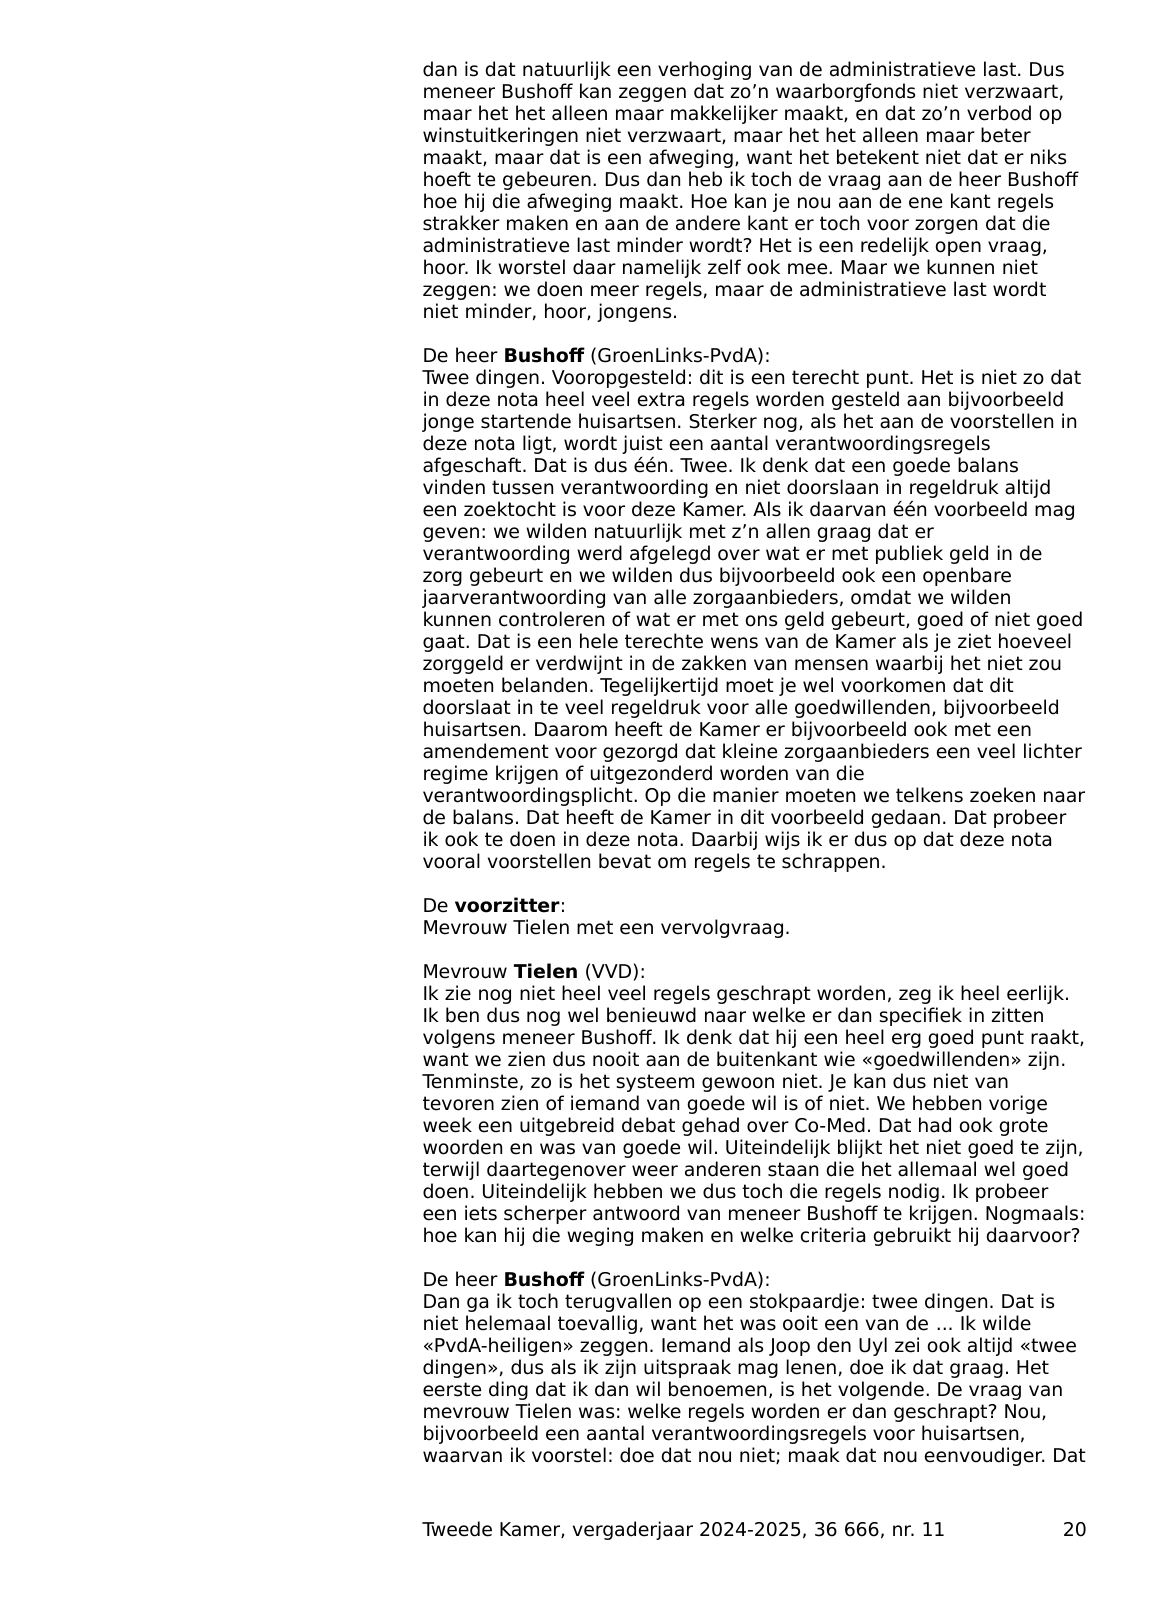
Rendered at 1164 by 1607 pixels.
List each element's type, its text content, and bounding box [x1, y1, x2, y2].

text Ik zie nog niet heel veel regels geschrapt worden, zeg ik heel eerlijk. Ik ben dus nog wel benieuwd naar welke er dan specifiek in zitten volgens meneer Bushoff. Ik denk dat hij een heel erg goed punt raakt, want we zien dus nooit aan de buitenkant wie «goedwillenden» zijn. Tenminste, zo is het systeem gewoon niet. Je kan dus niet van tevoren zien of iemand van goede wil is of niet. We hebben vorige week een uitgebreid debat gehad over Co-Med. Dat had ook grote woorden en was van goede wil. Uiteindelijk blijkt het niet goed te zijn, terwijl daartegenover weer anderen staan die het allemaal wel goed doen. Uiteindelijk hebben we dus toch die regels nodig. Ik probeer een iets scherper antwoord van meneer Bushoff te krijgen. Nogmaals: hoe kan hij die weging maken en welke criteria gebruikt hij daarvoor? [422, 983, 1087, 1247]
text Twee dingen. Vooropgesteld: dit is een terecht punt. Het is niet zo dat in deze nota heel veel extra regels worden gesteld aan bijvoorbeeld jonge startende huisartsen. Sterker nog, als het aan de voorstellen in deze nota ligt, wordt juist een aantal verantwoordingsregels afgeschaft. Dat is dus één. Twee. Ik denk dat een goede balans vinden tussen verantwoording en niet doorslaan in regeldruk altijd een zoektocht is voor deze Kamer. Als ik daarvan één voorbeeld mag geven: we wilden natuurlijk met z’n allen graag dat er verantwoording werd afgelegd over wat er met publiek geld in de zorg gebeurt en we wilden dus bijvoorbeeld ook een openbare jaarverantwoording van alle zorgaanbieders, omdat we wilden kunnen controleren of wat er met ons geld gebeurt, goed of niet goed gaat. Dat is een hele terechte wens van de Kamer als je ziet hoeveel zorggeld er verdwijnt in de zakken van mensen waarbij het niet zou moeten belanden. Tegelijkertijd moet je wel voorkomen dat dit doorslaat in te veel regeldruk voor alle goedwillenden, bijvoorbeeld huisartsen. Daarom heeft de Kamer er bijvoorbeeld ook met een amendement voor gezorgd dat kleine zorgaanbieders een veel lichter regime krijgen of uitgezonderd worden van die verantwoordingsplicht. Op die manier moeten we telkens zoeken naar de balans. Dat heeft de Kamer in dit voorbeeld gedaan. Dat probeer ik ook te doen in deze nota. Daarbij wijs ik er dus op dat deze nota vooral voorstellen bevat om regels te schrappen. [422, 367, 1087, 872]
text De heer Bushoff (GroenLinks-PvdA): [422, 345, 1087, 367]
text De heer Bushoff (GroenLinks-PvdA): [422, 1269, 1087, 1291]
text De voorzitter: [422, 895, 1087, 917]
text dan is dat natuurlijk een verhoging van de administratieve last. Dus meneer Bushoff kan zeggen dat zo’n waarborgfonds niet verzwaart, maar het het alleen maar makkelijker maakt, en dat zo’n verbod op winstuitkeringen niet verzwaart, maar het het alleen maar beter maakt, maar dat is een afweging, want het betekent niet dat er niks hoeft te gebeuren. Dus dan heb ik toch de vraag aan de heer Bushoff hoe hij die afweging maakt. Hoe kan je nou aan de ene kant regels strakker maken en aan de andere kant er toch voor zorgen dat die administratieve last minder wordt? Het is een redelijk open vraag, hoor. Ik worstel daar namelijk zelf ook mee. Maar we kunnen niet zeggen: we doen meer regels, maar de administratieve last wordt niet minder, hoor, jongens. [422, 59, 1087, 323]
text Mevrouw Tielen (VVD): [422, 961, 1087, 983]
text Dan ga ik toch terugvallen op een stokpaardje: twee dingen. Dat is niet helemaal toevallig, want het was ooit een van de ... Ik wilde «PvdA-heiligen» zeggen. Iemand als Joop den Uyl zei ook altijd «twee dingen», dus als ik zijn uitspraak mag lenen, doe ik dat graag. Het eerste ding dat ik dan wil benoemen, is het volgende. De vraag van mevrouw Tielen was: welke regels worden er dan geschrapt? Nou, bijvoorbeeld een aantal verantwoordingsregels voor huisartsen, waarvan ik voorstel: doe dat nou niet; maak dat nou eenvoudiger. Dat [422, 1291, 1087, 1467]
text Mevrouw Tielen met een vervolgvraag. [422, 917, 1087, 939]
